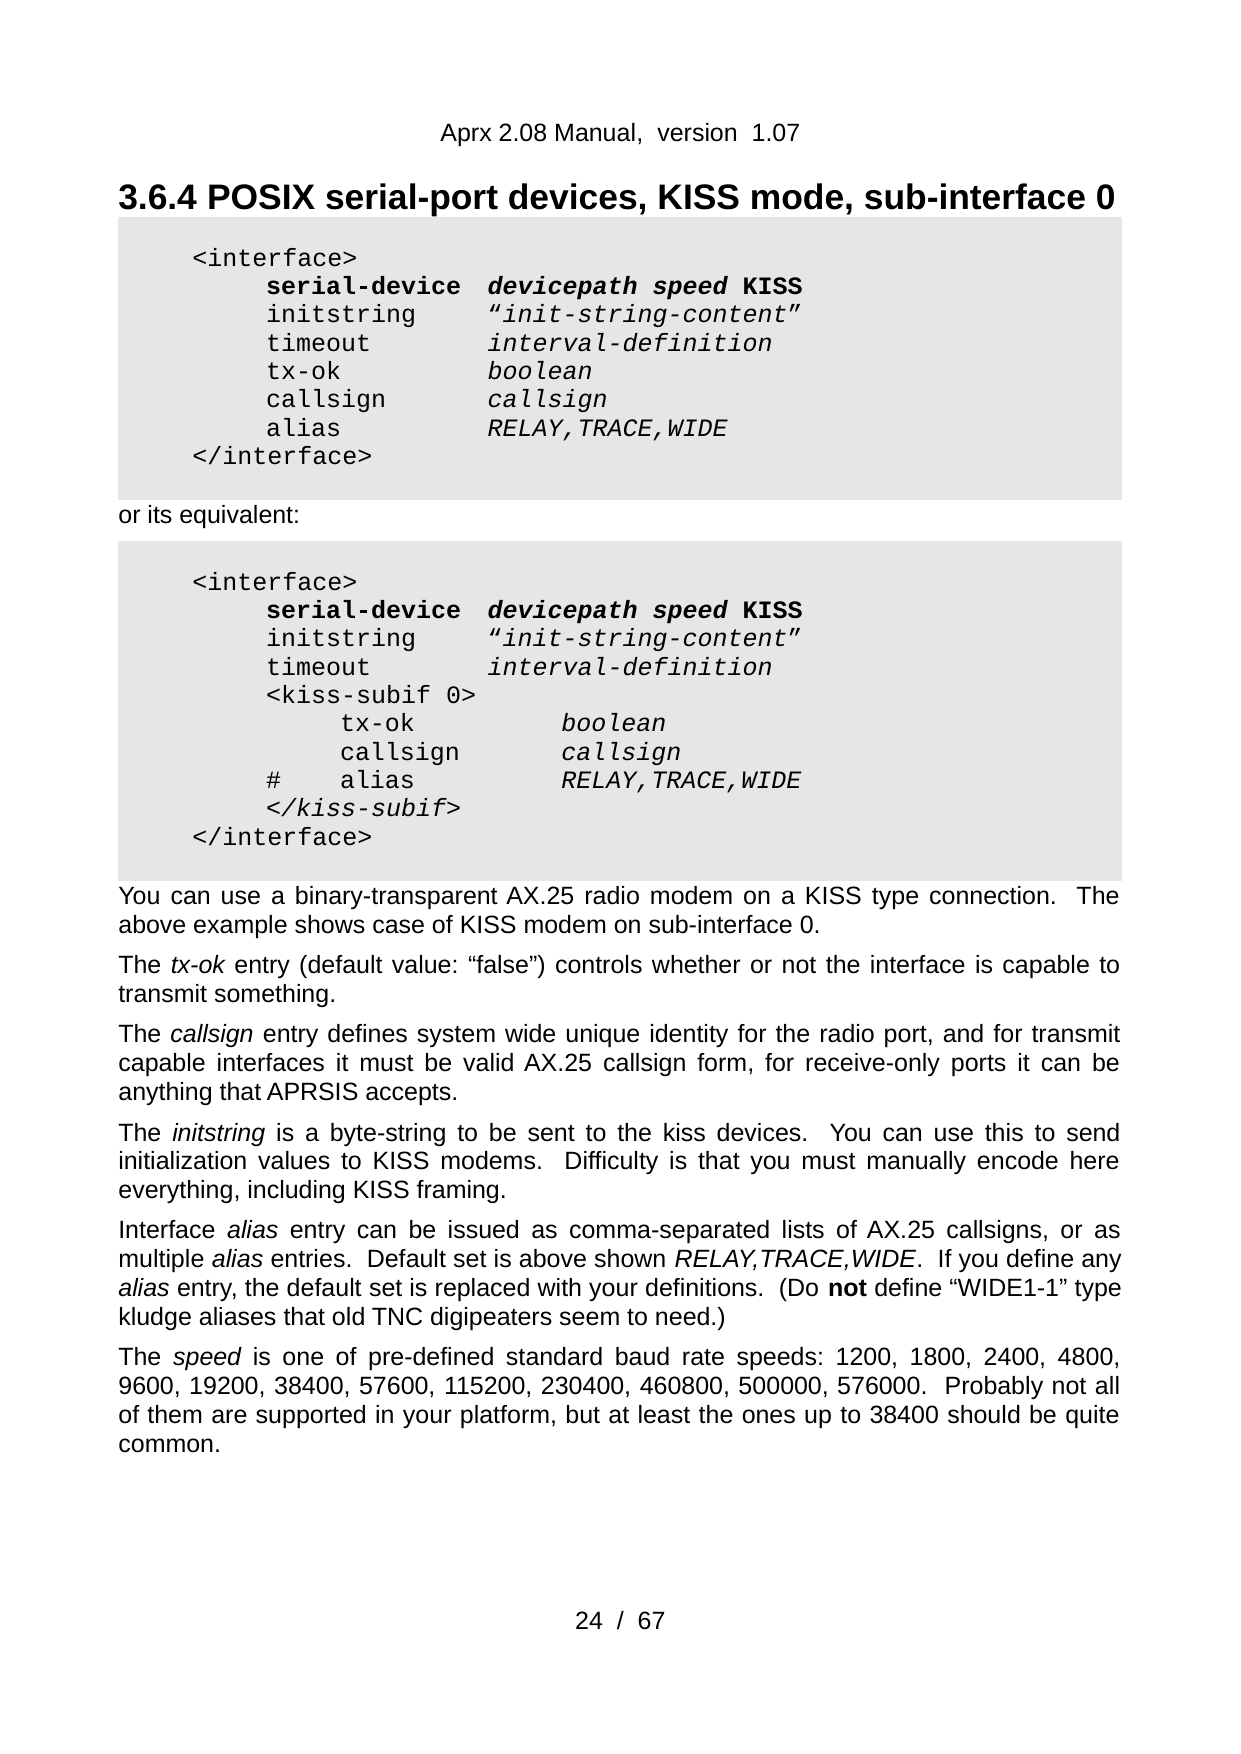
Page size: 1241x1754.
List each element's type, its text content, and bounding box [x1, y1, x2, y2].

text tx-ok boolean [118, 711, 1122, 739]
text <interface> serial-device devicepath speed KISS initstring “init-string-content” timeout interval-definition <kiss-subif 0> [118, 569, 1122, 711]
text Interface alias entry can be issued as comma-separated lists of AX.25 callsigns, or as multiple alias entries. Default set is above shown RELAY,TRACE,WIDE. If you define any alias entry, the default set is replaced with your definitions. (Do not define “WIDE1-1” type kludge aliases that old TNC digipeaters seem to need.) [118, 1216, 1122, 1331]
text You can use a binary-transparent AX.25 radio modem on a KISS type connection. The above example shows case of KISS modem on sub-interface 0. [118, 881, 1122, 938]
text The callsign entry defines system wide unique identity for the radio port, and for transmit capable interfaces it must be valid AX.25 callsign form, for receive-only ports it can be anything that APRSIS accepts. [118, 1019, 1122, 1106]
subtitle POSIX serial-port devices, KISS mode, sub-interface 0 [118, 176, 1122, 217]
text </kiss-subif> [118, 796, 1122, 824]
text <interface> serial-device devicepath speed KISS initstring “init-string-content” timeout interval-definition tx-ok boolean callsign callsign alias RELAY,TRACE,WIDE </interface> [118, 245, 1122, 472]
text callsign callsign [118, 739, 1122, 768]
text The initstring is a byte-string to be sent to the kiss devices. You can use this to send initialization values to KISS modems. Difficulty is that you must manually encode here everything, including KISS framing. [118, 1117, 1122, 1204]
text # alias RELAY,TRACE,WIDE [118, 768, 1122, 796]
text </interface> [118, 824, 1122, 853]
text or its equivalent: [118, 500, 1122, 529]
text The tx-ok entry (default value: “false”) controls whether or not the interface is capable to transmit something. [118, 950, 1122, 1008]
text The speed is one of pre-defined standard baud rate speeds: 1200, 1800, 2400, 4800, 9600, 19200, 38400, 57600, 115200, 230400, 460800, 500000, 576000. Probably not all of them are supported in your platform, but at least the ones up to 38400 should be quite common. [118, 1342, 1122, 1457]
